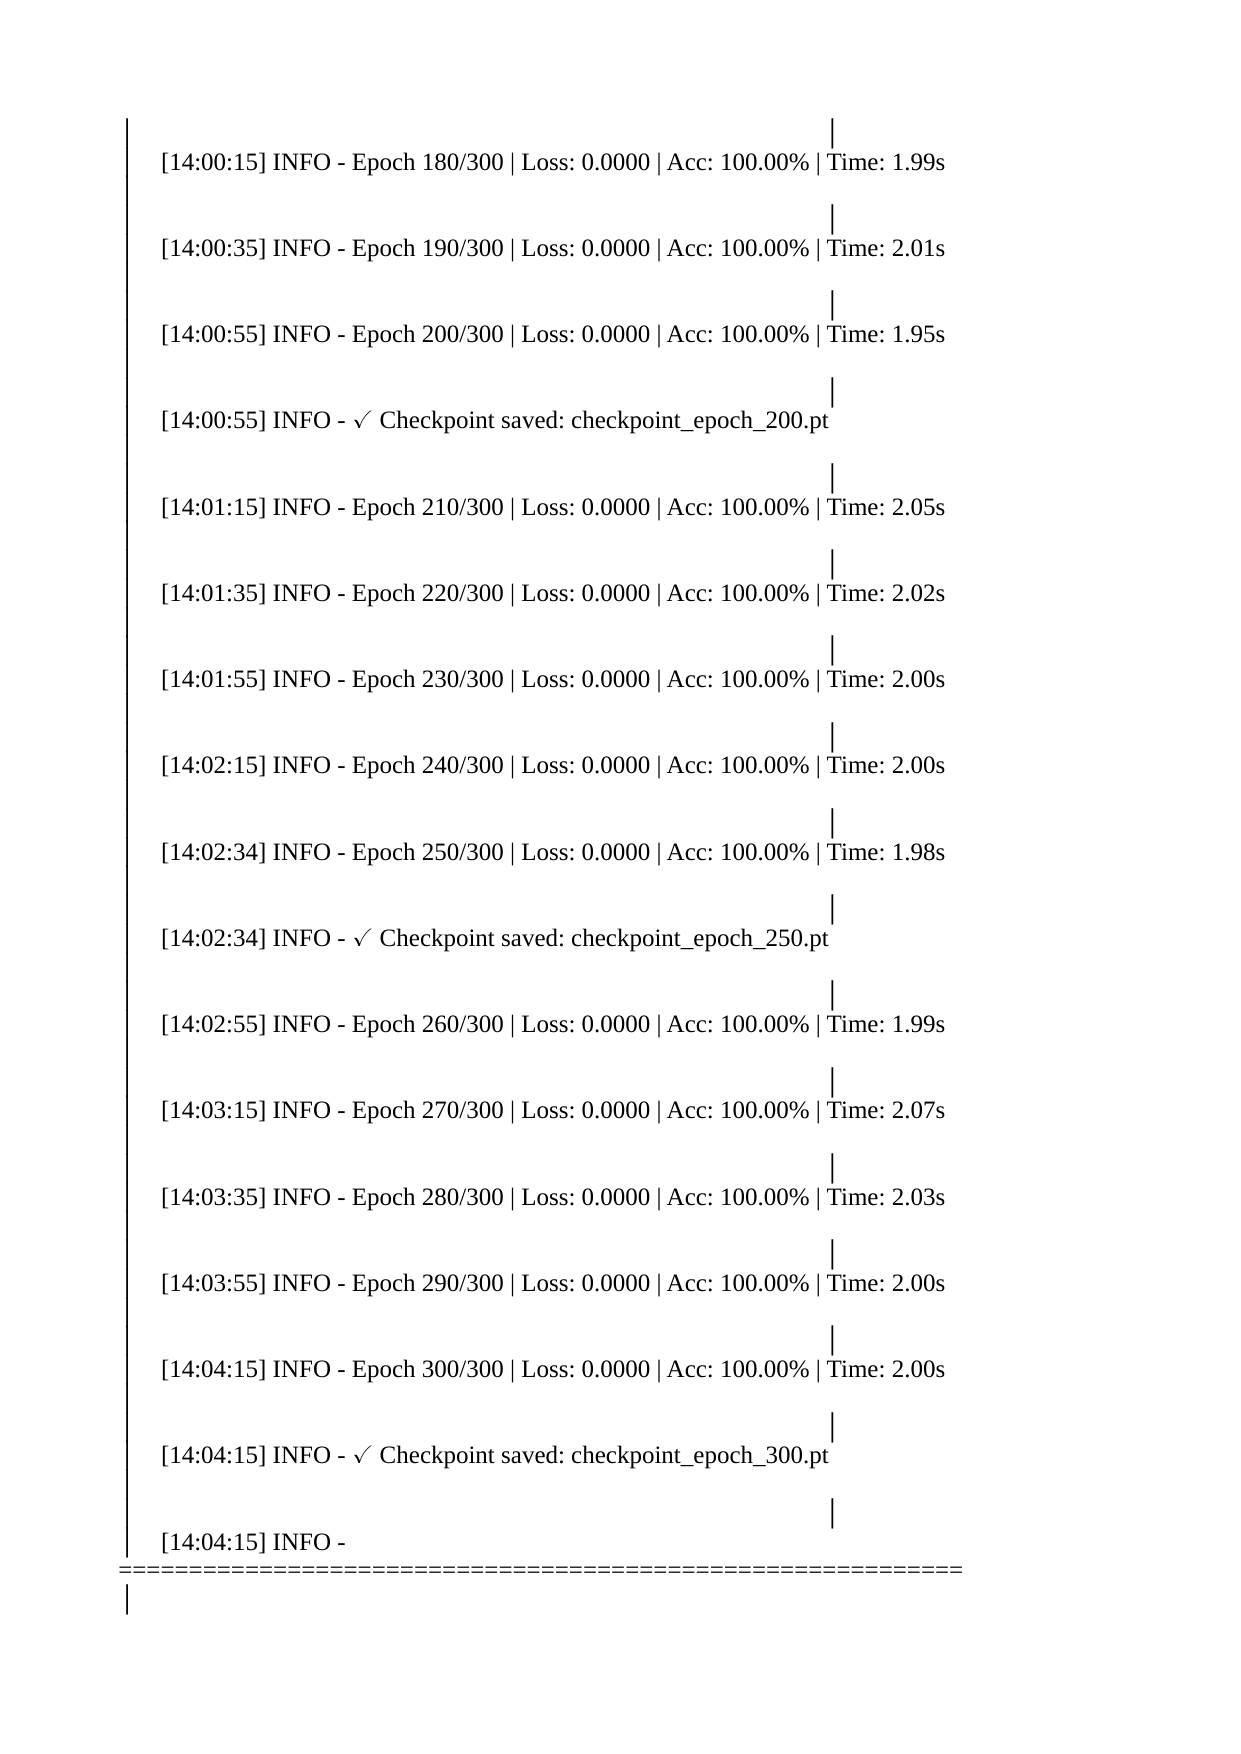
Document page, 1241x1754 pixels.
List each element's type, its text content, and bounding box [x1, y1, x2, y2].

text │ │ [118, 1067, 126, 1096]
text │ [14:00:55] INFO - Epoch 200/300 | Loss: 0.0000 | Acc: 100.00% | Time: 1.95s │ [128, 319, 1122, 377]
text │ │ [128, 894, 831, 923]
text │ │ [118, 1326, 126, 1354]
text │ │ [128, 722, 831, 751]
text │ [14:01:15] INFO - Epoch 210/300 | Loss: 0.0000 | Acc: 100.00% | Time: 2.05s │ [128, 492, 1122, 549]
text │ [14:02:55] INFO - Epoch 260/300 | Loss: 0.0000 | Acc: 100.00% | Time: 1.99s │ [128, 1009, 1122, 1067]
text │ │ [128, 636, 831, 664]
text │ [14:00:35] INFO - Epoch 190/300 | Loss: 0.0000 | Acc: 100.00% | Time: 2.01s │ [128, 233, 1122, 291]
text │ │ [128, 118, 831, 147]
text │ │ [118, 549, 126, 578]
text │ [14:00:55] INFO - ✓ Checkpoint saved: checkpoint_epoch_200.pt │ [128, 406, 1122, 463]
text │ │ [118, 894, 126, 923]
text │ │ [128, 981, 831, 1009]
text │ │ [118, 463, 126, 492]
text │ │ [833, 1067, 1122, 1096]
text │ │ [833, 636, 1122, 664]
text │ [14:01:35] INFO - Epoch 220/300 | Loss: 0.0000 | Acc: 100.00% | Time: 2.02s │ [128, 578, 1122, 636]
text │ │ [118, 118, 126, 147]
text │ │ [128, 1067, 831, 1096]
text │ │ [118, 1412, 126, 1441]
text │ │ [118, 722, 126, 751]
text │ │ [128, 808, 831, 837]
text │ │ [128, 377, 831, 406]
text │ │ [833, 1326, 1122, 1354]
text │ [14:02:15] INFO - Epoch 240/300 | Loss: 0.0000 | Acc: 100.00% | Time: 2.00s │ [128, 751, 1122, 808]
text │ [14:02:34] INFO - ✓ Checkpoint saved: checkpoint_epoch_250.pt │ [128, 923, 1122, 981]
text │ │ [118, 1239, 126, 1268]
text │ │ [833, 1412, 1122, 1441]
text │ │ [128, 1153, 831, 1182]
text │ │ [118, 377, 126, 406]
text │ │ [128, 463, 831, 492]
text │ │ [833, 377, 1122, 406]
text │ │ [833, 894, 1122, 923]
text │ │ [833, 118, 1122, 147]
text │ [14:01:55] INFO - Epoch 230/300 | Loss: 0.0000 | Acc: 100.00% | Time: 2.00s │ [128, 664, 1122, 722]
text │ [14:04:15] INFO - ============================================================ │ [118, 1527, 1122, 1613]
text │ [14:00:15] INFO - Epoch 180/300 | Loss: 0.0000 | Acc: 100.00% | Time: 1.99s │ [128, 147, 1122, 204]
text │ │ [833, 463, 1122, 492]
text │ [14:02:34] INFO - Epoch 250/300 | Loss: 0.0000 | Acc: 100.00% | Time: 1.98s │ [128, 837, 1122, 894]
text │ │ [833, 549, 1122, 578]
text │ │ [118, 981, 126, 1009]
text │ │ [128, 204, 831, 233]
text │ │ [128, 1326, 831, 1354]
text │ │ [833, 204, 1122, 233]
text │ │ [118, 1153, 126, 1182]
text │ │ [833, 808, 1122, 837]
text │ │ [128, 1498, 831, 1527]
text │ │ [833, 291, 1122, 319]
text │ │ [118, 291, 126, 319]
text │ [14:03:35] INFO - Epoch 280/300 | Loss: 0.0000 | Acc: 100.00% | Time: 2.03s │ [128, 1182, 1122, 1239]
text │ │ [833, 1153, 1122, 1182]
text │ │ [118, 1498, 126, 1527]
text │ │ [833, 1239, 1122, 1268]
text │ │ [128, 549, 831, 578]
text │ │ [118, 808, 126, 837]
text │ [14:03:15] INFO - Epoch 270/300 | Loss: 0.0000 | Acc: 100.00% | Time: 2.07s │ [128, 1096, 1122, 1153]
text │ │ [118, 204, 126, 233]
text │ │ [128, 1239, 831, 1268]
text │ [14:03:55] INFO - Epoch 290/300 | Loss: 0.0000 | Acc: 100.00% | Time: 2.00s │ [128, 1268, 1122, 1326]
text │ [14:04:15] INFO - Epoch 300/300 | Loss: 0.0000 | Acc: 100.00% | Time: 2.00s │ [128, 1354, 1122, 1412]
text │ │ [128, 1412, 831, 1441]
text │ │ [833, 981, 1122, 1009]
text │ │ [833, 1498, 1122, 1527]
text │ [14:04:15] INFO - ✓ Checkpoint saved: checkpoint_epoch_300.pt │ [128, 1441, 1122, 1498]
text │ │ [118, 636, 126, 664]
text │ │ [128, 291, 831, 319]
text │ │ [833, 722, 1122, 751]
